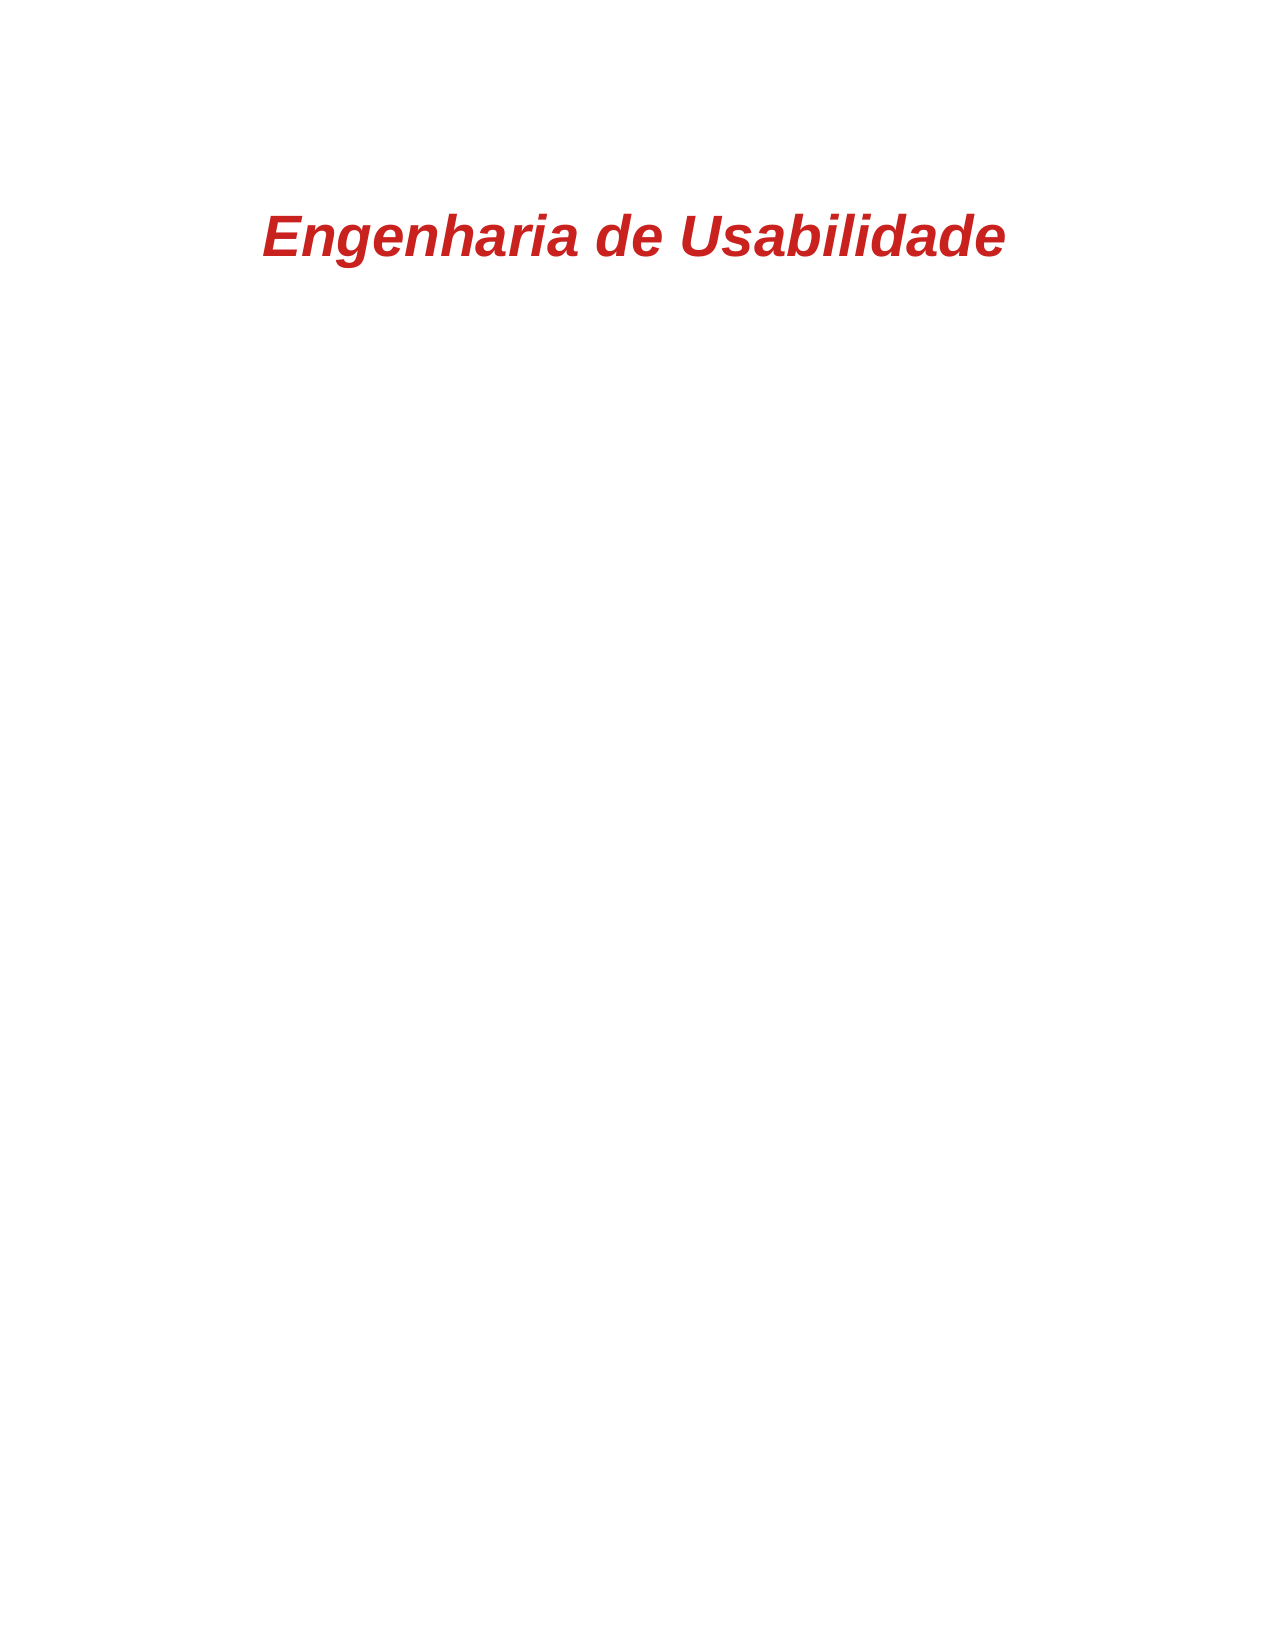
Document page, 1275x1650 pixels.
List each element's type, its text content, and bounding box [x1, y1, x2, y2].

title Engenharia de Usabilidade [118, 201, 1157, 268]
